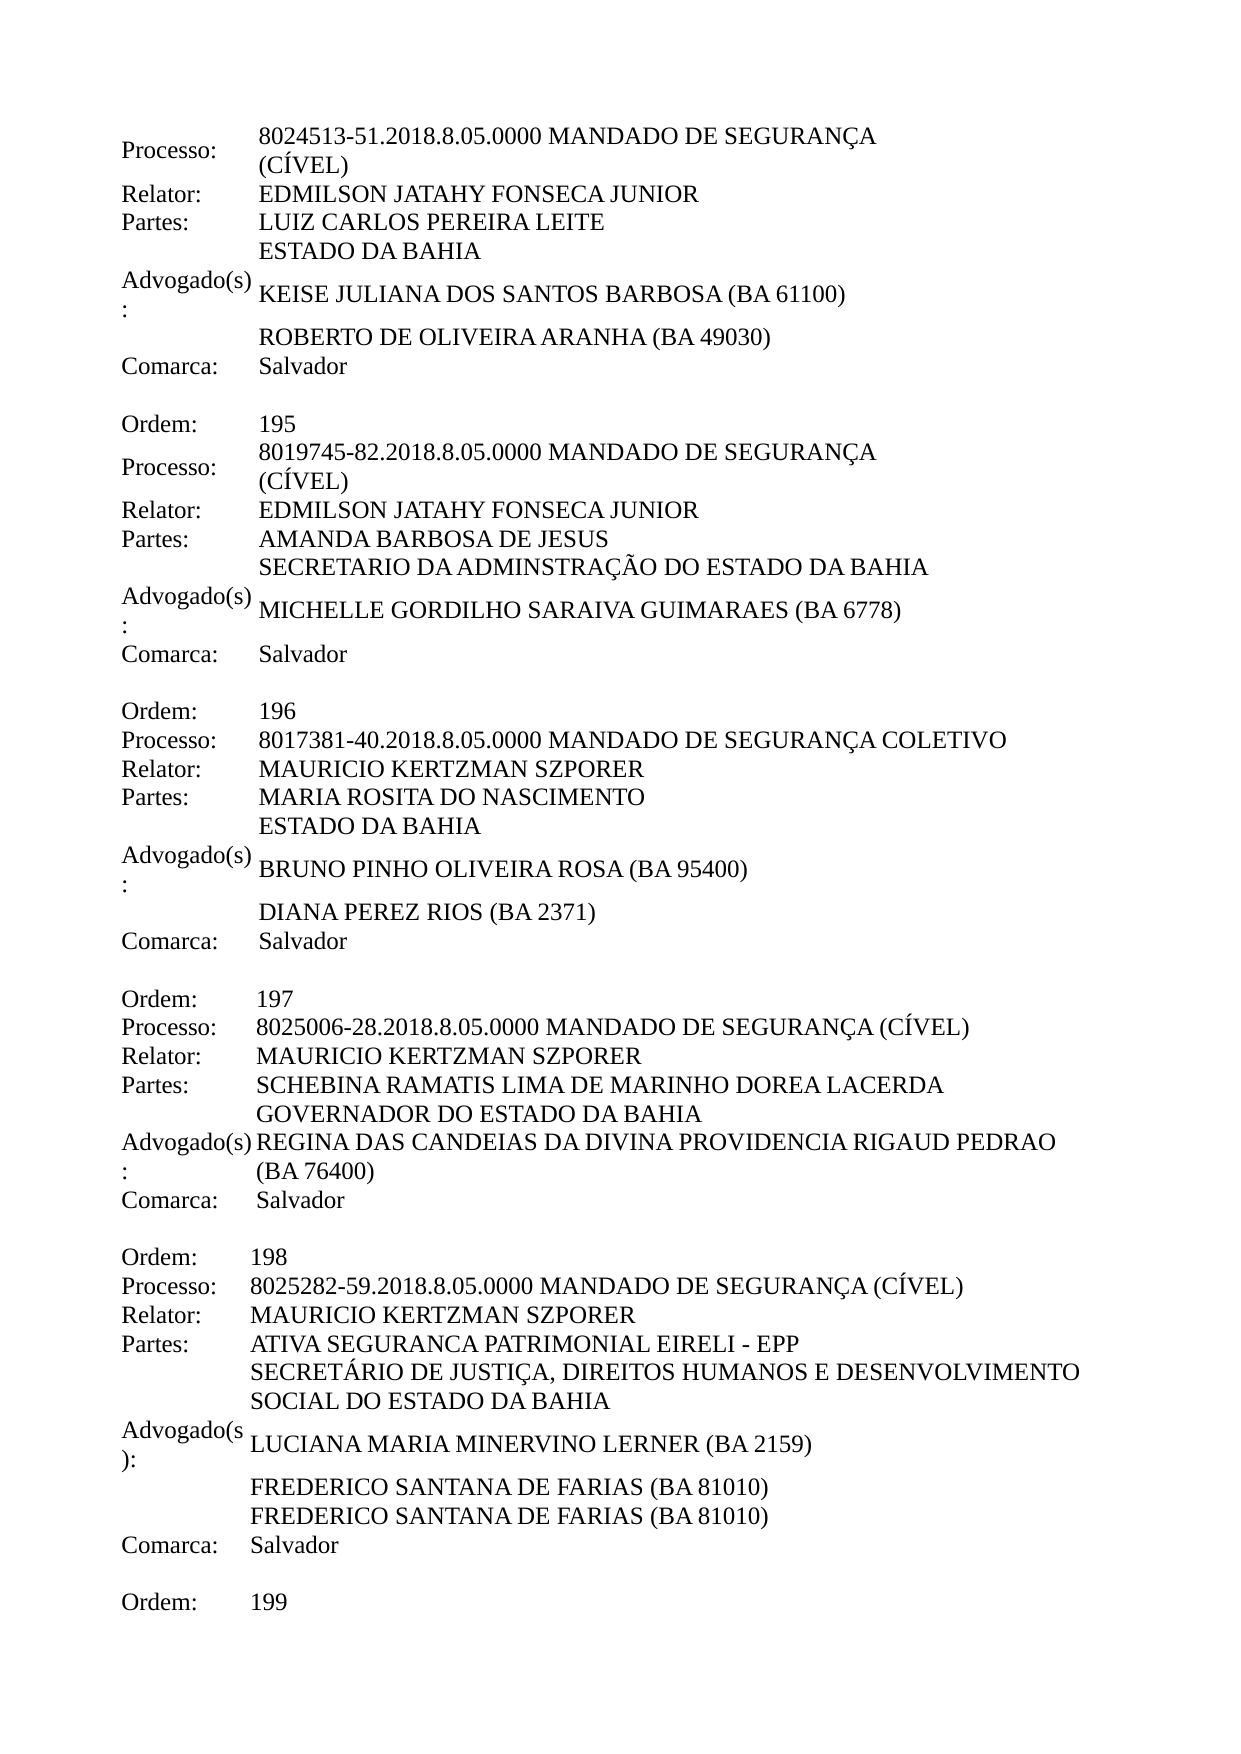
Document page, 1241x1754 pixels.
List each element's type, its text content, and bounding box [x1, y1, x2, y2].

table_cell LUCIANA MARIA MINERVINO LERNER (BA 2159) [250, 1415, 1098, 1472]
table_cell Advogado(s): [121, 1128, 256, 1185]
table_cell FREDERICO SANTANA DE FARIAS (BA 81010) [250, 1501, 1098, 1530]
table_cell Relator: [121, 1300, 250, 1329]
table_cell SECRETARIO DA ADMINSTRAÇÃO DO ESTADO DA BAHIA [258, 553, 972, 581]
table_cell Processo: [121, 121, 258, 179]
table_cell Advogado(s): [121, 840, 258, 897]
table_cell Relator: [121, 1041, 256, 1070]
table_header Ordem: [121, 696, 258, 725]
table_cell Comarca: [121, 926, 258, 955]
table_cell Advogado(s): [121, 581, 258, 639]
table_cell Processo: [121, 725, 258, 754]
table_cell MAURICIO KERTZMAN SZPORER [258, 754, 1008, 782]
table_cell MAURICIO KERTZMAN SZPORER [250, 1300, 1098, 1329]
table_cell GOVERNADOR DO ESTADO DA BAHIA [256, 1099, 1098, 1127]
table_cell Processo: [121, 438, 258, 495]
table_cell 8025006-28.2018.8.05.0000 MANDADO DE SEGURANÇA (CÍVEL) [256, 1013, 1098, 1041]
table_cell EDMILSON JATAHY FONSECA JUNIOR [258, 179, 972, 207]
table_cell FREDERICO SANTANA DE FARIAS (BA 81010) [250, 1473, 1098, 1501]
table_cell 8025282-59.2018.8.05.0000 MANDADO DE SEGURANÇA (CÍVEL) [250, 1271, 1098, 1300]
table_cell Advogado(s): [121, 1415, 250, 1472]
table_cell [121, 1473, 250, 1501]
table_cell ESTADO DA BAHIA [258, 811, 1008, 840]
table_cell Comarca: [121, 1185, 256, 1214]
table_cell Salvador [258, 926, 1008, 955]
table_header Ordem: [121, 1243, 250, 1271]
table_cell [121, 1501, 250, 1530]
table_cell BRUNO PINHO OLIVEIRA ROSA (BA 95400) [258, 840, 1008, 897]
table_cell Comarca: [121, 1530, 250, 1559]
table_cell SECRETÁRIO DE JUSTIÇA, DIREITOS HUMANOS E DESENVOLVIMENTO SOCIAL DO ESTADO DA BAHIA [250, 1358, 1098, 1415]
table_cell 8019745-82.2018.8.05.0000 MANDADO DE SEGURANÇA (CÍVEL) [258, 438, 972, 495]
table_cell REGINA DAS CANDEIAS DA DIVINA PROVIDENCIA RIGAUD PEDRAO (BA 76400) [256, 1128, 1098, 1185]
table_cell Partes: [121, 524, 258, 552]
table_cell Salvador [258, 351, 972, 380]
table_header Ordem: [121, 409, 258, 437]
table_header 196 [258, 696, 1008, 725]
table_cell 8017381-40.2018.8.05.0000 MANDADO DE SEGURANÇA COLETIVO [258, 725, 1008, 754]
table_cell 8024513-51.2018.8.05.0000 MANDADO DE SEGURANÇA (CÍVEL) [258, 121, 972, 179]
table_cell MAURICIO KERTZMAN SZPORER [256, 1041, 1098, 1070]
table_cell Relator: [121, 754, 258, 782]
table_cell Relator: [121, 495, 258, 524]
table_cell [121, 236, 258, 265]
table_cell Comarca: [121, 351, 258, 380]
table_cell Advogado(s): [121, 265, 258, 322]
table_cell [121, 323, 258, 351]
table_cell Salvador [250, 1530, 1098, 1559]
table_cell [121, 1358, 250, 1415]
table_cell MICHELLE GORDILHO SARAIVA GUIMARAES (BA 6778) [258, 581, 972, 639]
table_cell Partes: [121, 783, 258, 811]
table_cell DIANA PEREZ RIOS (BA 2371) [258, 898, 1008, 926]
table_cell [121, 898, 258, 926]
table_header 197 [256, 984, 1098, 1012]
table_header 198 [250, 1243, 1098, 1271]
table_cell EDMILSON JATAHY FONSECA JUNIOR [258, 495, 972, 524]
table_cell KEISE JULIANA DOS SANTOS BARBOSA (BA 61100) [258, 265, 972, 322]
table_cell Processo: [121, 1013, 256, 1041]
table_header Ordem: [121, 1588, 250, 1616]
table_cell Salvador [256, 1185, 1098, 1214]
table_cell [121, 553, 258, 581]
table_cell [118, 118, 1122, 1619]
table_cell LUIZ CARLOS PEREIRA LEITE [258, 208, 972, 236]
table_cell Partes: [121, 1070, 256, 1099]
table_cell Relator: [121, 179, 258, 207]
table_header 195 [258, 409, 972, 437]
table_cell Salvador [258, 639, 972, 667]
table_cell Partes: [121, 208, 258, 236]
table_cell ATIVA SEGURANCA PATRIMONIAL EIRELI - EPP [250, 1329, 1098, 1357]
table_cell ESTADO DA BAHIA [258, 236, 972, 265]
table_cell MARIA ROSITA DO NASCIMENTO [258, 783, 1008, 811]
table_cell AMANDA BARBOSA DE JESUS [258, 524, 972, 552]
table_cell [121, 811, 258, 840]
table_cell [121, 1099, 256, 1127]
table_cell ROBERTO DE OLIVEIRA ARANHA (BA 49030) [258, 323, 972, 351]
table_cell Processo: [121, 1271, 250, 1300]
table_header Ordem: [121, 984, 256, 1012]
table_header 199 [250, 1588, 1098, 1616]
table_cell Partes: [121, 1329, 250, 1357]
table_cell SCHEBINA RAMATIS LIMA DE MARINHO DOREA LACERDA [256, 1070, 1098, 1099]
table_cell Comarca: [121, 639, 258, 667]
